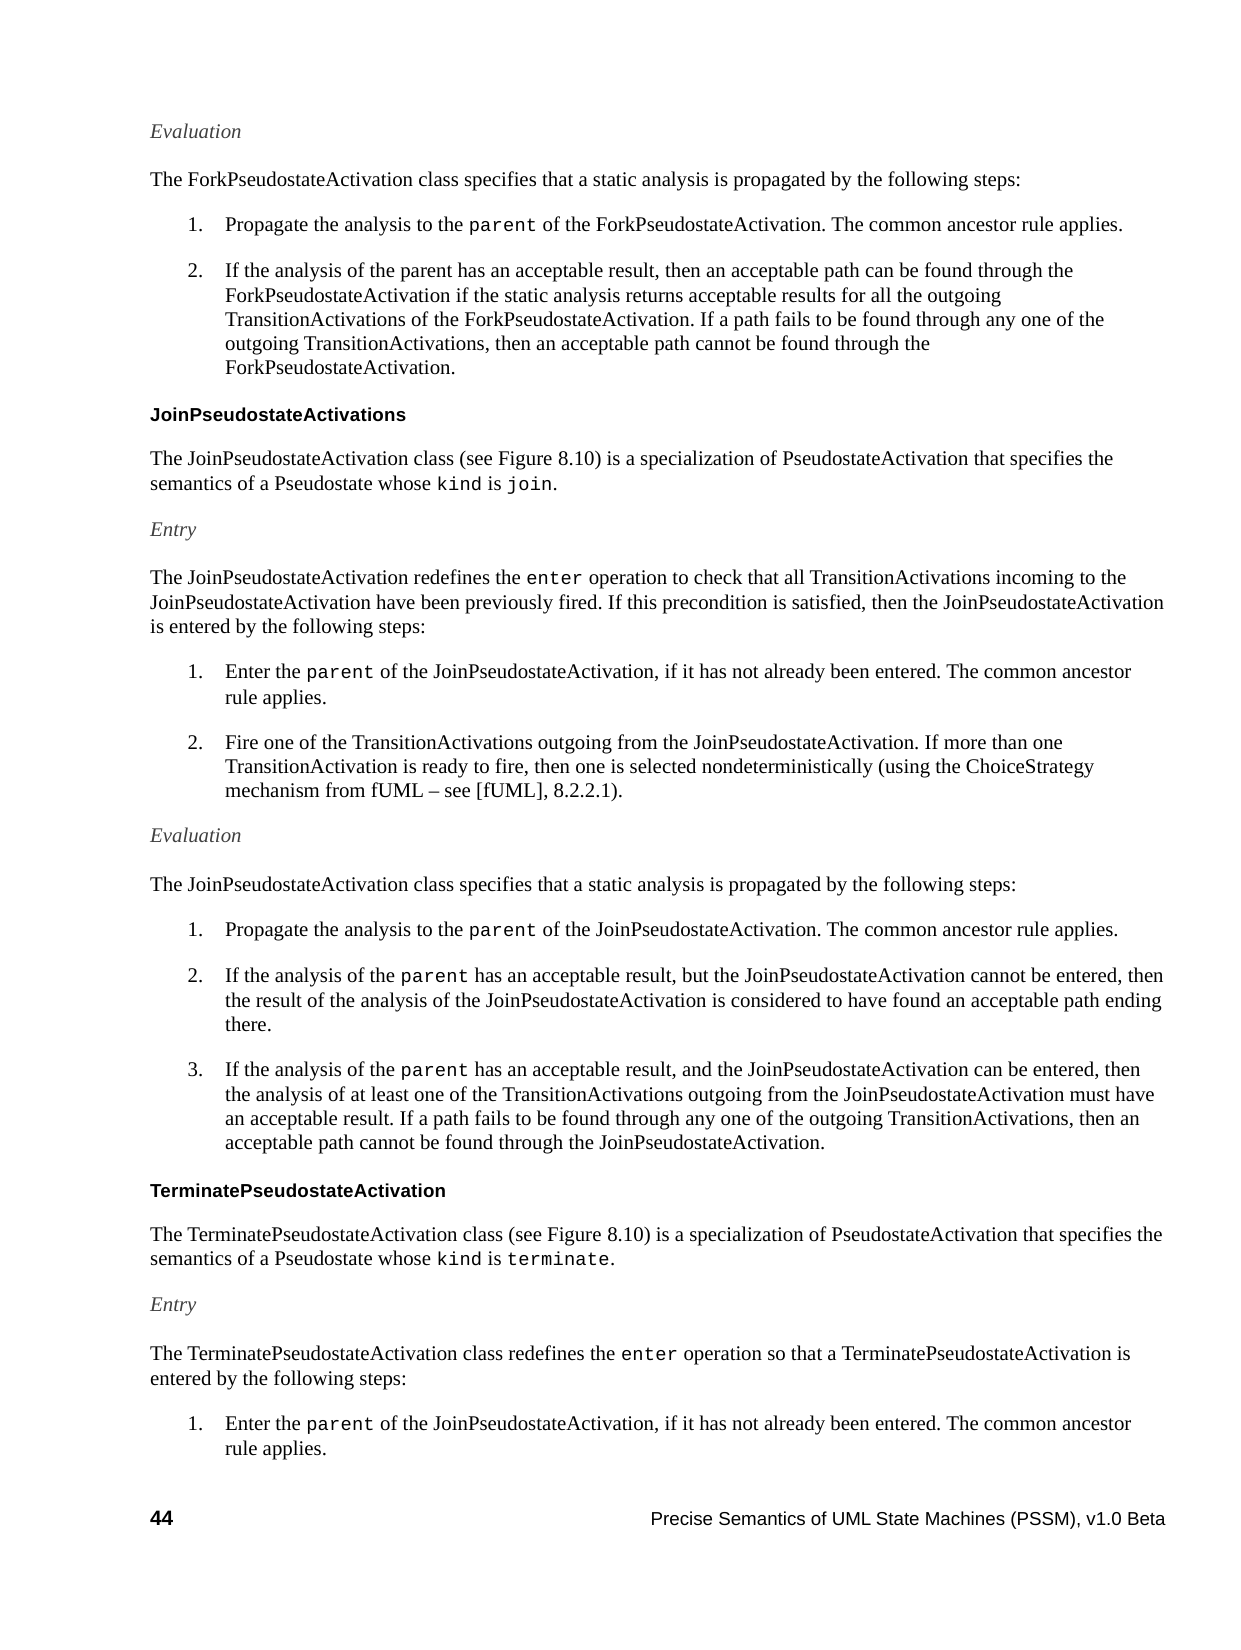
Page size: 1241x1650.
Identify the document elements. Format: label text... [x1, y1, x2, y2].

subtitle TerminatePseudostateActivation [150, 1179, 1166, 1201]
subtitle Entry [150, 517, 1166, 541]
list Propagate the analysis to the parent of the JoinPseudostateActivation. The common ancestor rule applies. [187, 917, 1166, 942]
text The ForkPseudostateActivation class specifies that a static analysis is propagated by the following steps: [150, 167, 1166, 191]
text The TerminatePseudostateActivation class redefines the enter operation so that a TerminatePseudostateActivation is entered by the following steps: [150, 1341, 1166, 1390]
list If the analysis of the parent has an acceptable result, then an acceptable path can be found through the ForkPseudostateActivation if the static analysis returns acceptable results for all the outgoing TransitionActivations of the ForkPseudostateActivation. If a path fails to be found through any one of the outgoing TransitionActivations, then an acceptable path cannot be found through the ForkPseudostateActivation. [187, 258, 1166, 379]
list If the analysis of the parent has an acceptable result, and the JoinPseudostateActivation can be entered, then the analysis of at least one of the TransitionActivations outgoing from the JoinPseudostateActivation must have an acceptable result. If a path fails to be found through any one of the outgoing TransitionActivations, then an acceptable path cannot be found through the JoinPseudostateActivation. [187, 1057, 1166, 1154]
subtitle JoinPseudostateActivations [150, 404, 1166, 425]
subtitle Evaluation [150, 823, 1166, 847]
text The JoinPseudostateActivation class specifies that a static analysis is propagated by the following steps: [150, 872, 1166, 896]
list If the analysis of the parent has an acceptable result, but the JoinPseudostateActivation cannot be entered, then the result of the analysis of the JoinPseudostateActivation is considered to have found an acceptable path ending there. [187, 963, 1166, 1036]
subtitle Evaluation [150, 118, 1166, 143]
list Enter the parent of the JoinPseudostateActivation, if it has not already been entered. The common ancestor rule applies. [187, 659, 1166, 709]
text The JoinPseudostateActivation class (see Figure 8.10) is a specialization of PseudostateActivation that specifies the semantics of a Pseudostate whose kind is join. [150, 446, 1166, 496]
list Fire one of the TransitionActivations outgoing from the JoinPseudostateActivation. If more than one TransitionActivation is ready to fire, then one is selected nondeterministically (using the ChoiceStrategy mechanism from fUML – see [fUML], 8.2.2.1). [187, 730, 1166, 802]
text The JoinPseudostateActivation redefines the enter operation to check that all TransitionActivations incoming to the JoinPseudostateActivation have been previously fired. If this precondition is satisfied, then the JoinPseudostateActivation is entered by the following steps: [150, 565, 1166, 638]
text The TerminatePseudostateActivation class (see Figure 8.10) is a specialization of PseudostateActivation that specifies the semantics of a Pseudostate whose kind is terminate. [150, 1222, 1166, 1271]
list Enter the parent of the JoinPseudostateActivation, if it has not already been entered. The common ancestor rule applies. [187, 1411, 1166, 1460]
list Propagate the analysis to the parent of the ForkPseudostateActivation. The common ancestor rule applies. [187, 212, 1166, 237]
subtitle Entry [150, 1292, 1166, 1316]
